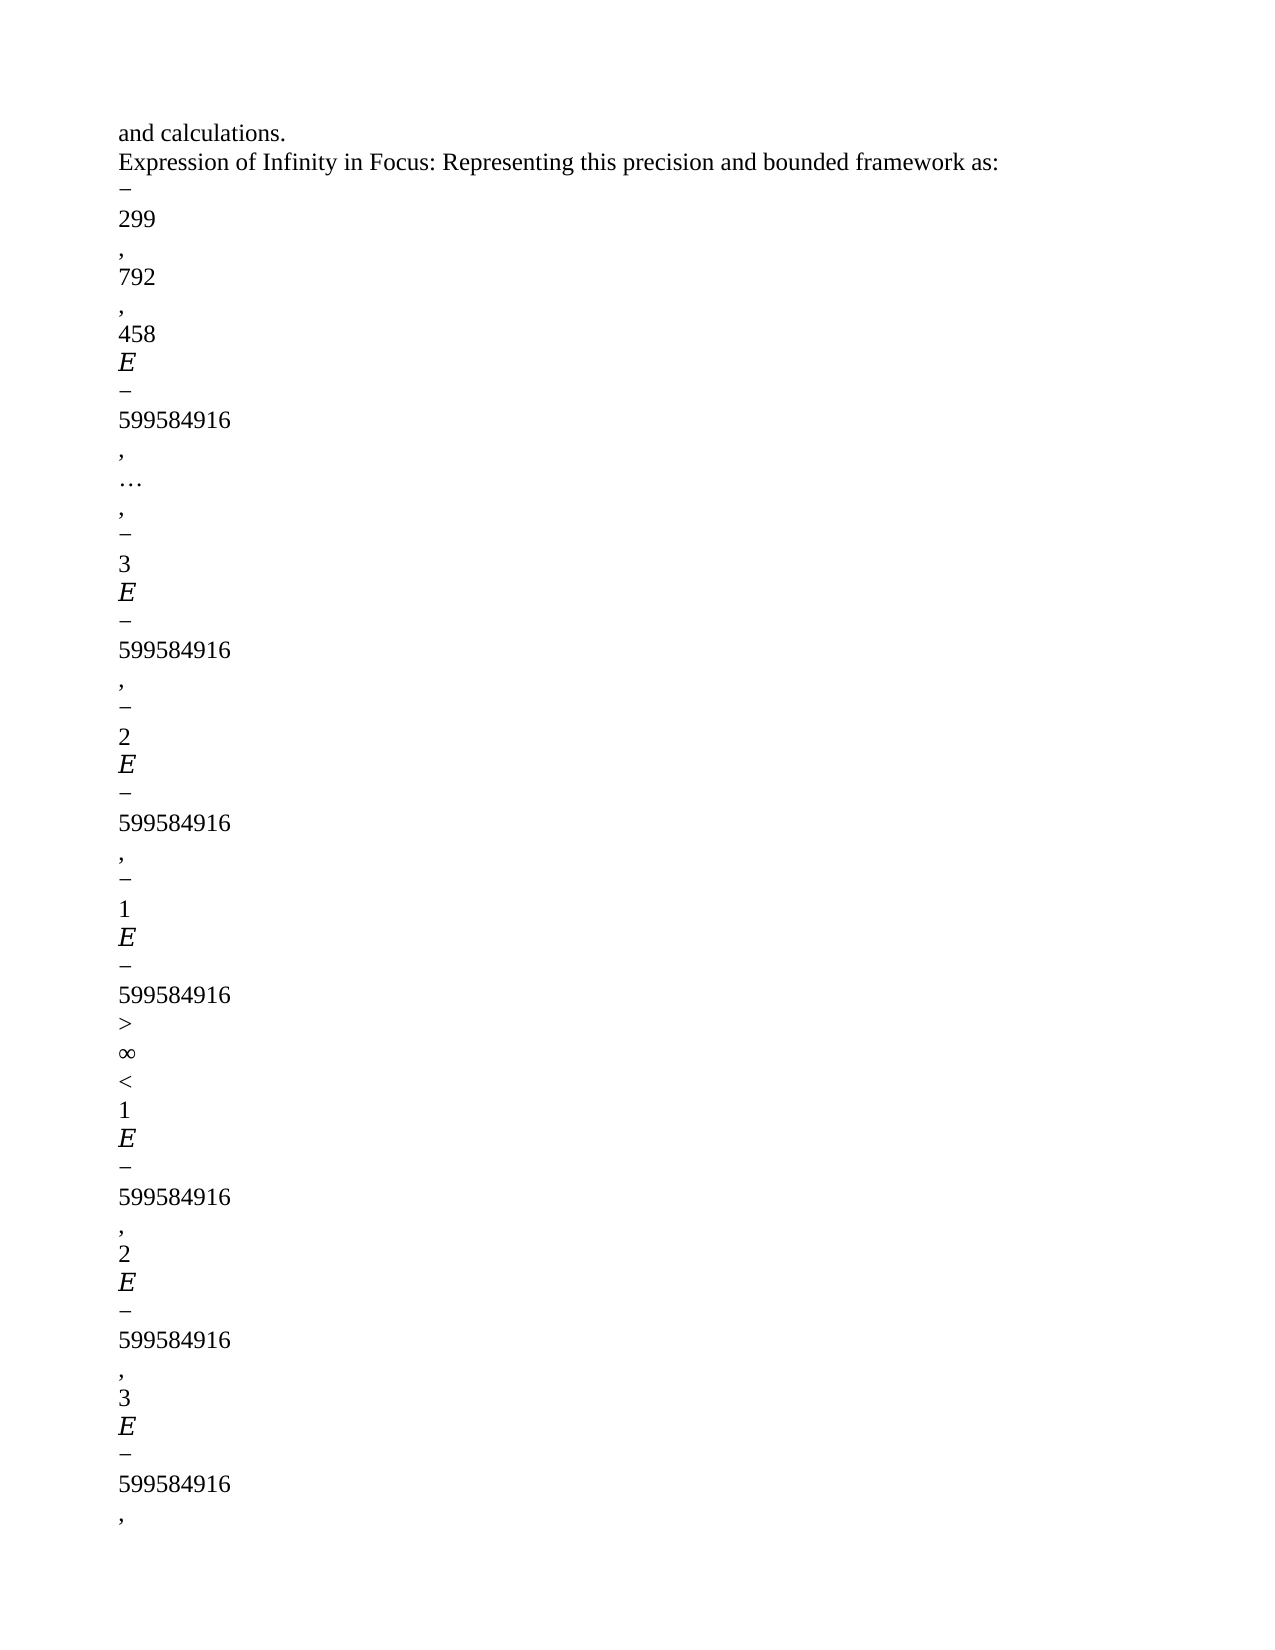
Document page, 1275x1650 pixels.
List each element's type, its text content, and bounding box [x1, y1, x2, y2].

text and calculations. Expression of Infinity in Focus: Representing this precision and bounded framework as: − 299 , 792 , 458 𝐸 − 599584916 , … , − 3 𝐸 − 599584916 , − 2 𝐸 − 599584916 , − 1 𝐸 − 599584916 > ∞ < 1 𝐸 − 599584916 , 2 𝐸 − 599584916 , 3 𝐸 − 599584916 , [118, 118, 1157, 1527]
